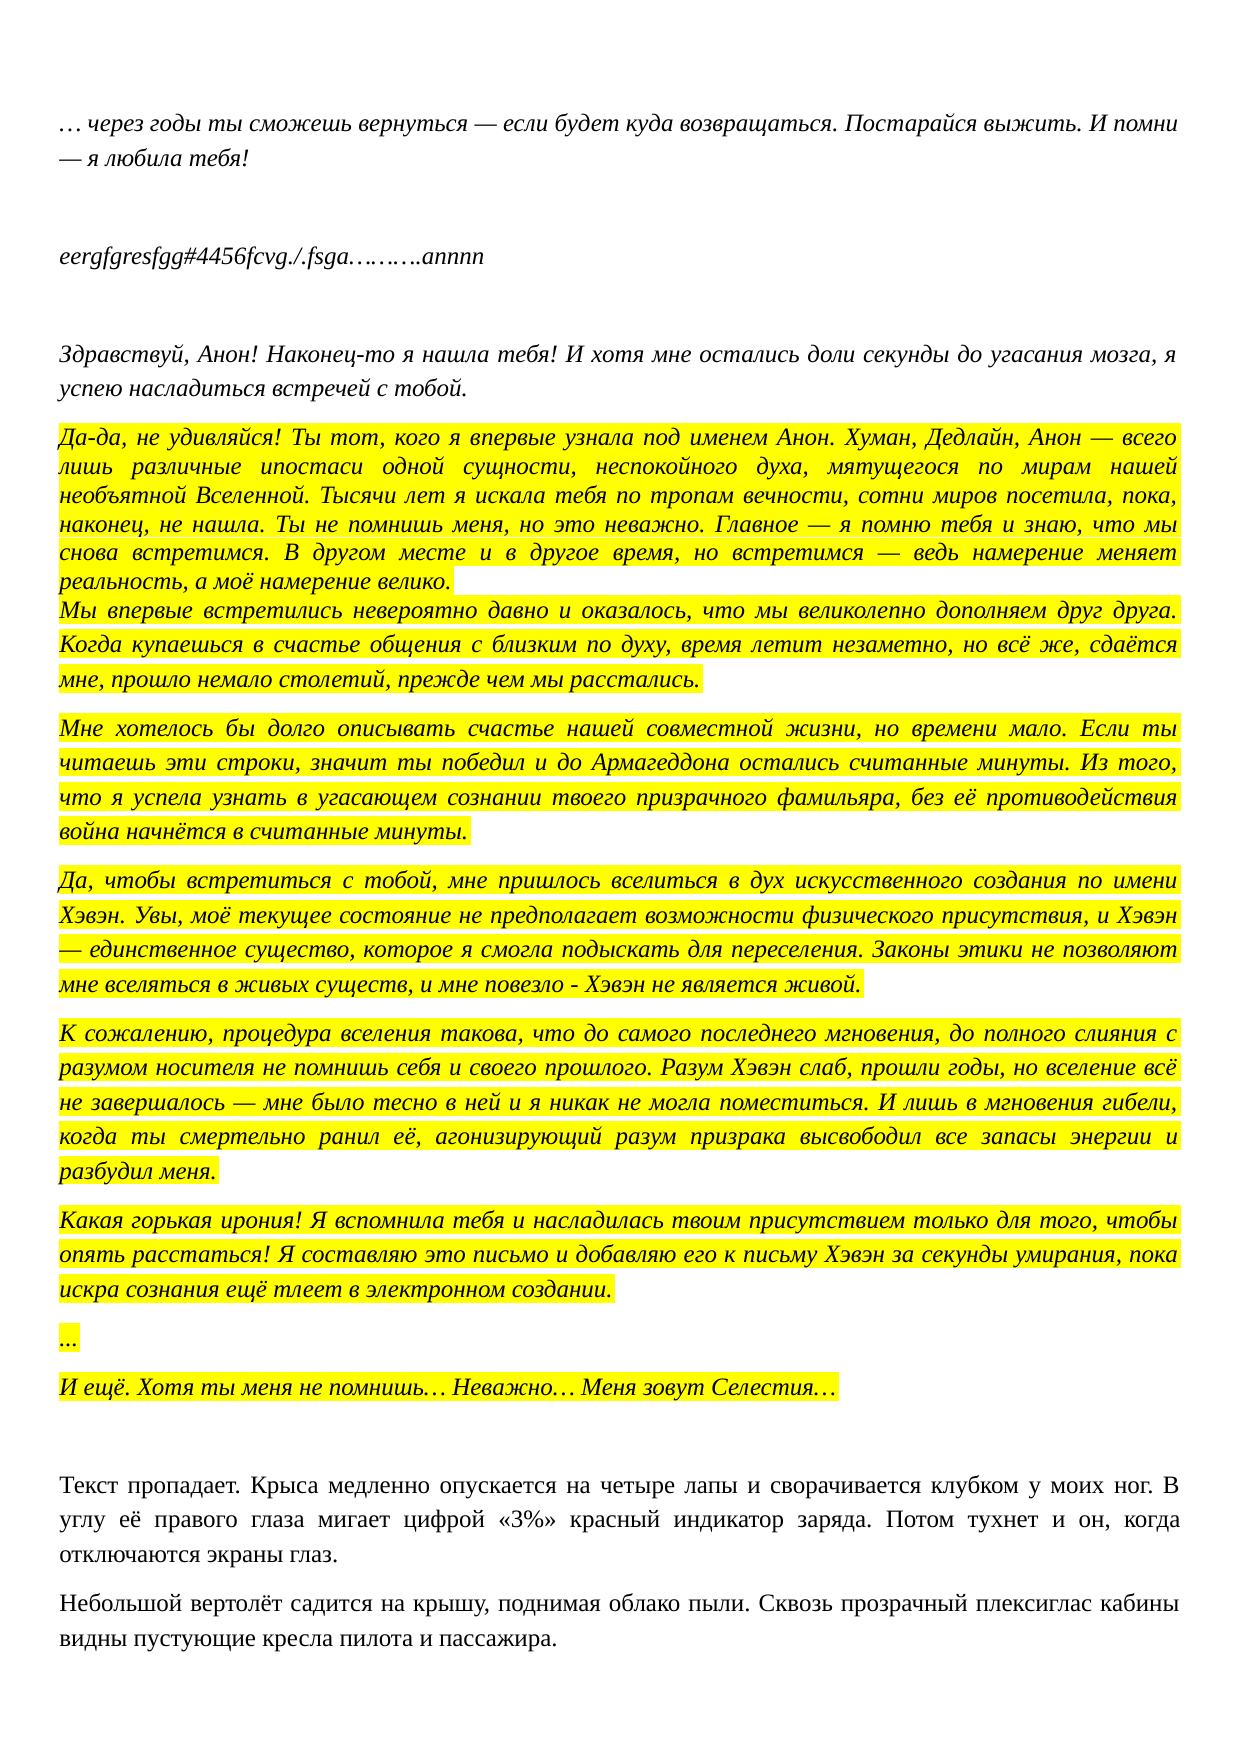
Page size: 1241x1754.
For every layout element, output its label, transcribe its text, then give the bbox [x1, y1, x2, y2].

text Да-да, не удивляйся! Ты тот, кого я впервые узнала под именем Анон. Хуман, Дедлайн, Анон — всего лишь различные ипостаси одной сущности, неспокойного духа, мятущегося по мирам нашей необъятной Вселенной. Тысячи лет я искала тебя по тропам вечности, сотни миров посетила, пока, наконец, не нашла. Ты не помнишь меня, но это неважно. Главное — я помню тебя и знаю, что мы снова встретимся. В другом месте и в другое время, но встретимся — ведь намерение меняет реальность, а моё намерение велико. [59, 422, 1181, 595]
text К сожалению, процедура вселения такова, что до самого последнего мгновения, до полного слияния с разумом носителя не помнишь себя и своего прошлого. Разум Хэвэн слаб, прошли годы, но вселение всё не завершалось — мне было тесно в ней и я никак не могла поместиться. И лишь в мгновения гибели, когда ты смертельно ранил её, агонизирующий разум призрака высвободил все запасы энергии и разбудил меня. [59, 1018, 1181, 1184]
text … через годы ты сможешь вернуться — если будет куда возвращаться. Постарайся выжить. И помни — я любила тебя! [59, 108, 1181, 171]
text Здравствуй, Анон! Наконец-то я нашла тебя! И хотя мне остались доли секунды до угасания мозга, я успею насладиться встречей с тобой. [59, 339, 1181, 402]
text Небольшой вертолёт садится на крышу, поднимая облако пыли. Сквозь прозрачный плексиглас кабины видны пустующие кресла пилота и пассажира. [59, 1588, 1181, 1651]
text eergfgresfgg#4456fcvg./.fsga……….апппп [59, 241, 1181, 269]
text Текст пропадает. Крыса медленно опускается на четыре лапы и сворачивается клубком у моих ног. В углу её правого глаза мигает цифрой «3%» красный индикатор заряда. Потом тухнет и он, когда отключаются экраны глаз. [59, 1470, 1181, 1568]
text ... [59, 1323, 1181, 1352]
text Какая горькая ирония! Я вспомнила тебя и насладилась твоим присутствием только для того, чтобы опять расстаться! Я составляю это письмо и добавляю его к письму Хэвэн за секунды умирания, пока искра сознания ещё тлеет в электронном создании. [59, 1205, 1181, 1303]
text И ещё. Хотя ты меня не помнишь… Неважно… Меня зовут Селестия… [59, 1372, 1181, 1401]
text Мне хотелось бы долго описывать счастье нашей совместной жизни, но времени мало. Если ты читаешь эти строки, значит ты победил и до Армагеддона остались считанные минуты. Из того, что я успела узнать в угасающем сознании твоего призрачного фамильяра, без её противодействия война начнётся в считанные минуты. [59, 713, 1181, 845]
text Да, чтобы встретиться с тобой, мне пришлось вселиться в дух искусственного создания по имени Хэвэн. Увы, моё текущее состояние не предполагает возможности физического присутствия, и Хэвэн — единственное существо, которое я смогла подыскать для переселения. Законы этики не позволяют мне вселяться в живых существ, и мне повезло - Хэвэн не является живой. [59, 865, 1181, 998]
text Мы впервые встретились невероятно давно и оказалось, что мы великолепно дополняем друг друга. Когда купаешься в счастье общения с близким по духу, время летит незаметно, но всё же, сдаётся мне, прошло немало столетий, прежде чем мы расстались. [59, 595, 1181, 693]
